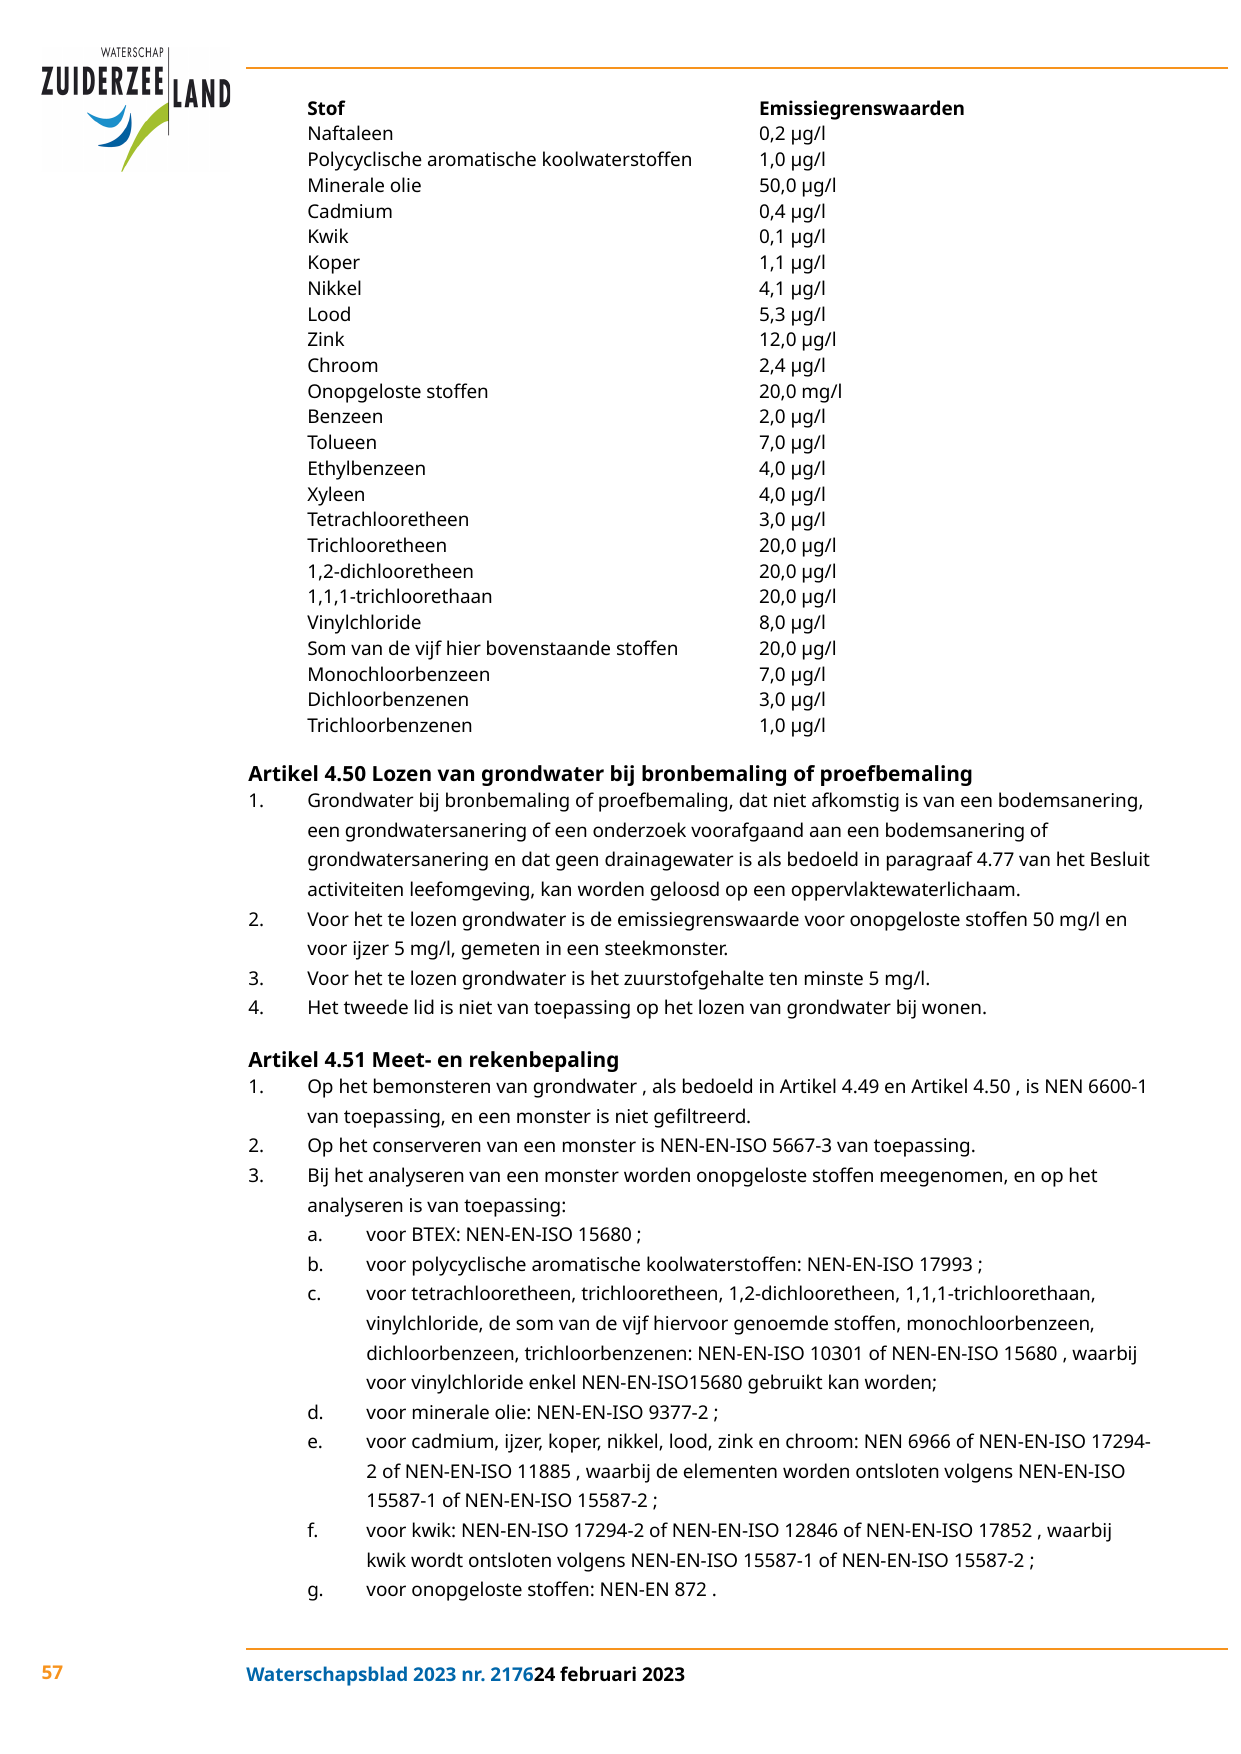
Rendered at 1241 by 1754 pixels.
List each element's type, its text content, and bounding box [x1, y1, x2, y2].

table_cell 4,0 µg/l [759, 455, 1211, 481]
list Voor het te lozen grondwater is het zuurstofgehalte ten minste 5 mg/l. [248, 965, 1152, 991]
list Het tweede lid is niet van toepassing op het lozen van grondwater bij wonen. [248, 994, 1152, 1020]
list Op het bemonsteren van grondwater , als bedoeld in Artikel 4.49 en Artikel 4.50 , is NEN 6600-1 van toepassing, en een monster is niet gefiltreerd. [248, 1073, 1152, 1129]
table_cell 4,1 µg/l [759, 275, 1211, 301]
table_cell 20,0 µg/l [759, 532, 1211, 558]
table_cell Trichloorbenzenen [307, 713, 759, 738]
table_cell Monochloorbenzeen [307, 661, 759, 687]
table_cell 20,0 µg/l [759, 584, 1211, 609]
list Bij het analyseren van een monster worden onopgeloste stoffen meegenomen, en op het analyseren is van toepassing: [248, 1162, 1152, 1217]
list voor kwik: NEN-EN-ISO 17294-2 of NEN-EN-ISO 12846 of NEN-EN-ISO 17852 , waarbij kwik wordt ontsloten volgens NEN-EN-ISO 15587-1 of NEN-EN-ISO 15587-2 ; [307, 1517, 1152, 1572]
table_cell Xyleen [307, 481, 759, 507]
table_cell Dichloorbenzenen [307, 687, 759, 712]
picture [41, 47, 231, 172]
table_cell Benzeen [307, 404, 759, 429]
list Voor het te lozen grondwater is de emissiegrenswaarde voor onopgeloste stoffen 50 mg/l en voor ijzer 5 mg/l, gemeten in een steekmonster. [248, 906, 1152, 961]
table_cell Minerale olie [307, 172, 759, 198]
table_cell 12,0 µg/l [759, 326, 1211, 352]
table_cell Lood [307, 301, 759, 326]
list Op het conserveren van een monster is NEN-EN-ISO 5667-3 van toepassing. [248, 1133, 1152, 1158]
table_cell 0,4 µg/l [759, 198, 1211, 223]
table_cell 50,0 µg/l [759, 172, 1211, 198]
table_cell 1,0 µg/l [759, 146, 1211, 172]
table_cell Polycyclische aromatische koolwaterstoffen [307, 146, 759, 172]
text Artikel 4.50 Lozen van grondwater bij bronbemaling of proefbemaling [248, 759, 1152, 787]
list voor minerale olie: NEN-EN-ISO 9377-2 ; [307, 1399, 1152, 1424]
table_cell Koper [307, 249, 759, 275]
table_cell 0,2 µg/l [759, 121, 1211, 146]
table_cell 1,1,1-trichloorethaan [307, 584, 759, 609]
table_cell Tetrachlooretheen [307, 507, 759, 532]
table_cell Cadmium [307, 198, 759, 223]
table_cell 0,1 µg/l [759, 224, 1211, 249]
table_cell Ethylbenzeen [307, 455, 759, 481]
table_cell Zink [307, 326, 759, 352]
table_cell Som van de vijf hier bovenstaande stoffen [307, 635, 759, 661]
table_cell 4,0 µg/l [759, 481, 1211, 507]
table_cell 1,0 µg/l [759, 713, 1211, 738]
table_cell 8,0 µg/l [759, 610, 1211, 635]
table_cell 7,0 µg/l [759, 661, 1211, 687]
table_cell Onopgeloste stoffen [307, 378, 759, 404]
table_cell 2,4 µg/l [759, 352, 1211, 378]
table_header Emissiegrenswaarden [759, 95, 1211, 121]
list voor cadmium, ijzer, koper, nikkel, lood, zink en chroom: NEN 6966 of NEN-EN-ISO 17294-2 of NEN-EN-ISO 11885 , waarbij de elementen worden ontsloten volgens NEN-EN-ISO 15587-1 of NEN-EN-ISO 15587-2 ; [307, 1428, 1152, 1513]
table_cell Nikkel [307, 275, 759, 301]
text Artikel 4.51 Meet- en rekenbepaling [248, 1045, 1152, 1073]
list Grondwater bij bronbemaling of proefbemaling, dat niet afkomstig is van een bodemsanering, een grondwatersanering of een onderzoek voorafgaand aan een bodemsanering of grondwatersanering en dat geen drainagewater is als bedoeld in paragraaf 4.77 van het Besluit activiteiten leefomgeving, kan worden geloosd op een oppervlaktewaterlichaam. [248, 787, 1152, 902]
table_cell 20,0 mg/l [759, 378, 1211, 404]
table_cell Chroom [307, 352, 759, 378]
table_header Stof [307, 95, 759, 121]
list voor onopgeloste stoffen: NEN-EN 872 . [307, 1576, 1152, 1602]
list voor BTEX: NEN-EN-ISO 15680 ; [307, 1221, 1152, 1247]
table_cell 1,2-dichlooretheen [307, 558, 759, 584]
table_cell Trichlooretheen [307, 532, 759, 558]
table_cell 3,0 µg/l [759, 687, 1211, 712]
table_cell 1,1 µg/l [759, 249, 1211, 275]
table_cell 20,0 µg/l [759, 635, 1211, 661]
table_cell Naftaleen [307, 121, 759, 146]
table_cell Tolueen [307, 429, 759, 455]
table_cell Vinylchloride [307, 610, 759, 635]
table_cell 7,0 µg/l [759, 429, 1211, 455]
table_cell 5,3 µg/l [759, 301, 1211, 326]
list voor tetrachlooretheen, trichlooretheen, 1,2-dichlooretheen, 1,1,1-trichloorethaan, vinylchloride, de som van de vijf hiervoor genoemde stoffen, monochloorbenzeen, dichloorbenzeen, trichloorbenzenen: NEN-EN-ISO 10301 of NEN-EN-ISO 15680 , waarbij voor vinylchloride enkel NEN-EN-ISO15680 gebruikt kan worden; [307, 1281, 1152, 1395]
table_cell 2,0 µg/l [759, 404, 1211, 429]
table_cell 3,0 µg/l [759, 507, 1211, 532]
table_cell Kwik [307, 224, 759, 249]
list voor polycyclische aromatische koolwaterstoffen: NEN-EN-ISO 17993 ; [307, 1251, 1152, 1277]
table_cell 20,0 µg/l [759, 558, 1211, 584]
